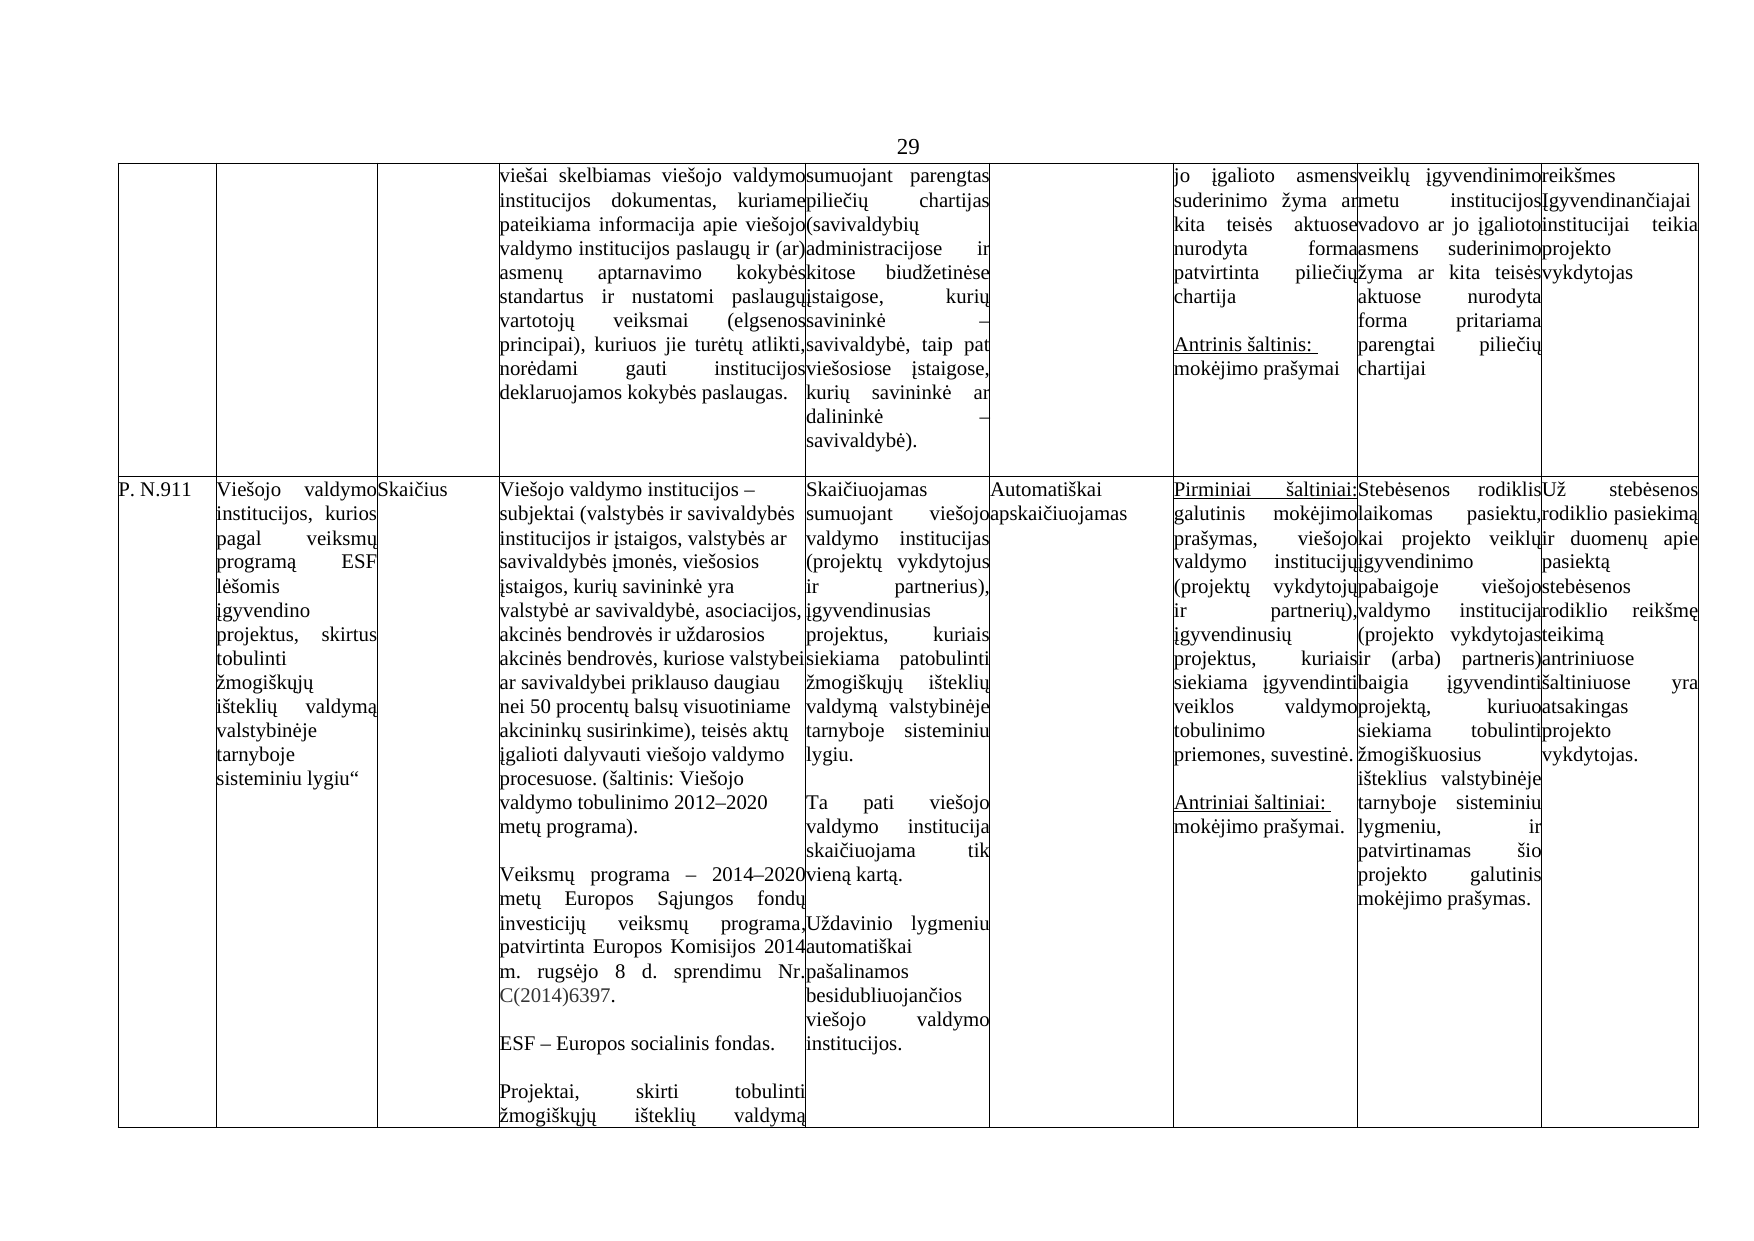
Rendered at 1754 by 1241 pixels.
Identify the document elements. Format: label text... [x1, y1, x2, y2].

table_cell veiklų įgyvendinimo metu institucijos vadovo ar jo įgalioto asmens suderinimo žyma ar kita teisės aktuose nurodyta forma pritariama parengtai piliečių chartijai [1358, 164, 1541, 476]
table_cell [119, 164, 216, 476]
table_cell viešai skelbiamas viešojo valdymo institucijos dokumentas, kuriame pateikiama informacija apie viešojo valdymo institucijos paslaugų ir (ar) asmenų aptarnavimo kokybės standartus ir nustatomi paslaugų vartotojų veiksmai (elgsenos principai), kuriuos jie turėtų atlikti, norėdami gauti institucijos deklaruojamos kokybės paslaugas. [500, 164, 805, 476]
table_cell jo įgalioto asmens suderinimo žyma ar kita teisės aktuose nurodyta forma patvirtinta piliečių chartija Antrinis šaltinis: mokėjimo prašymai [1174, 164, 1357, 476]
table_cell P. N.911 [119, 477, 216, 1127]
table_cell Skaičius [378, 477, 499, 1127]
table_cell Viešojo valdymo institucijos, kurios pagal veiksmų programą ESF lėšomis įgyvendino projektus, skirtus tobulinti žmogiškųjų išteklių valdymą valstybinėje tarnyboje sisteminiu lygiu“ [217, 477, 377, 1127]
table_cell Pirminiai šaltiniai: [1174, 477, 1357, 498]
table_cell sumuojant parengtas piliečių chartijas (savivaldybių administracijose ir kitose biudžetinėse įstaigose, kurių savininkė – savivaldybė, taip pat viešosiose įstaigose, kurių savininkė ar dalininkė – savivaldybė). [806, 164, 989, 476]
table_cell [378, 164, 499, 476]
table_cell Automatiškai apskaičiuojamas [990, 477, 1173, 1127]
table_cell [217, 164, 377, 476]
table_cell Stebėsenos rodiklis laikomas pasiektu, kai projekto veiklų įgyvendinimo pabaigoje viešojo valdymo institucija (projekto vykdytojas ir (arba) partneris) baigia įgyvendinti projektą, kuriuo siekiama tobulinti žmogiškuosius išteklius valstybinėje tarnyboje sisteminiu lygmeniu, ir patvirtinamas šio projekto galutinis mokėjimo prašymas. [1358, 477, 1541, 1127]
table_cell reikšmes Įgyvendinančiajai institucijai teikia projekto vykdytojas [1542, 164, 1698, 476]
table_cell Viešojo valdymo institucijos – subjektai (valstybės ir savivaldybės institucijos ir įstaigos, valstybės ar savivaldybės įmonės, viešosios įstaigos, kurių savininkė yra valstybė ar savivaldybė, asociacijos, akcinės bendrovės ir uždarosios akcinės bendrovės, kuriose valstybei ar savivaldybei priklauso daugiau nei 50 procentų balsų visuotiniame akcininkų susirinkime), teisės aktų įgalioti dalyvauti viešojo valdymo procesuose. (šaltinis: Viešojo valdymo tobulinimo 2012–2020 metų programa). Veiksmų programa – 2014–2020 metų Europos Sąjungos fondų investicijų veiksmų programa, patvirtinta Europos Komisijos 2014 m. rugsėjo 8 d. sprendimu Nr. C(2014)6397. ESF – Europos socialinis fondas. Projektai, skirti tobulinti žmogiškųjų išteklių valdymą [500, 477, 805, 1127]
table_cell Skaičiuojamas sumuojant viešojo valdymo institucijas (projektų vykdytojus ir partnerius), įgyvendinusias projektus, kuriais siekiama patobulinti žmogiškųjų išteklių valdymą valstybinėje tarnyboje sisteminiu lygiu. Ta pati viešojo valdymo institucija skaičiuojama tik vieną kartą. Uždavinio lygmeniu automatiškai pašalinamos besidubliuojančios viešojo valdymo institucijos. [806, 477, 989, 1127]
table_cell Už stebėsenos rodiklio pasiekimą ir duomenų apie pasiektą stebėsenos rodiklio reikšmę teikimą antriniuose šaltiniuose yra atsakingas projekto vykdytojas. [1542, 477, 1698, 1127]
table_cell [990, 164, 1173, 476]
table_cell galutinis mokėjimo prašymas, viešojo valdymo institucijų (projektų vykdytojų ir partnerių), įgyvendinusių projektus, kuriais siekiama įgyvendinti veiklos valdymo tobulinimo priemones, suvestinė. Antriniai šaltiniai: mokėjimo prašymai. [1174, 499, 1357, 1127]
